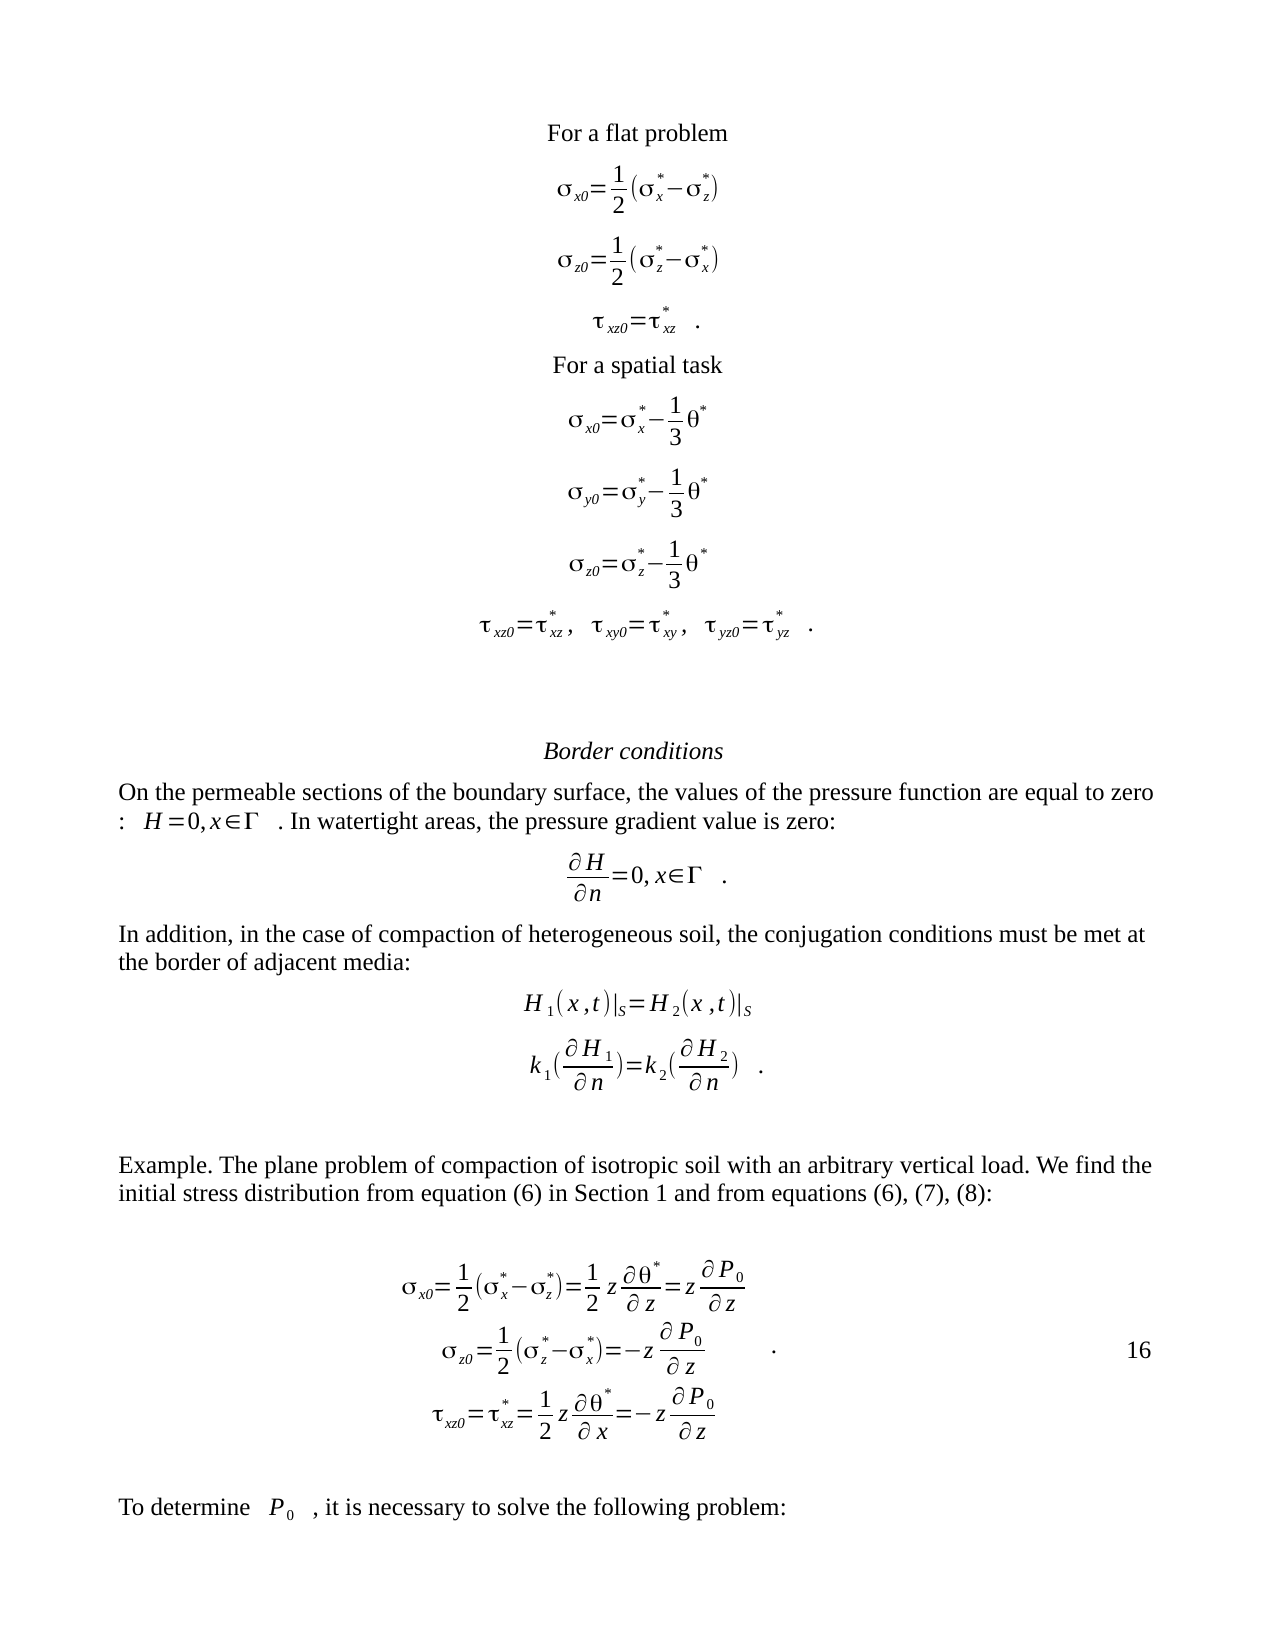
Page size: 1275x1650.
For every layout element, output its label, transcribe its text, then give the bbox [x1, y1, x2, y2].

text On the permeable sections of the boundary surface, the values ​​of the pressure function are equal to zero :. In watertight areas, the pressure gradient value is zero: [118, 777, 1157, 835]
text To determine, it is necessary to solve the following problem: [118, 1492, 1157, 1524]
text . [118, 302, 1157, 337]
table_header 16 [1041, 1249, 1157, 1463]
text . [118, 606, 1157, 641]
text . [118, 1033, 1157, 1096]
text Border conditions [118, 736, 1157, 765]
text Example. The plane problem of compaction of isotropic soil with an arbitrary vertical load. We find the initial stress distribution from equation (6) in Section 1 and from equations (6), (7), (8): [118, 1150, 1157, 1207]
table_header . [118, 1249, 1041, 1463]
text In addition, in the case of compaction of heterogeneous soil, the conjugation conditions must be met at the border of adjacent media: [118, 919, 1157, 976]
text . [118, 847, 1157, 906]
text For a flat problem [118, 118, 1157, 147]
text For a spatial task [118, 350, 1157, 379]
